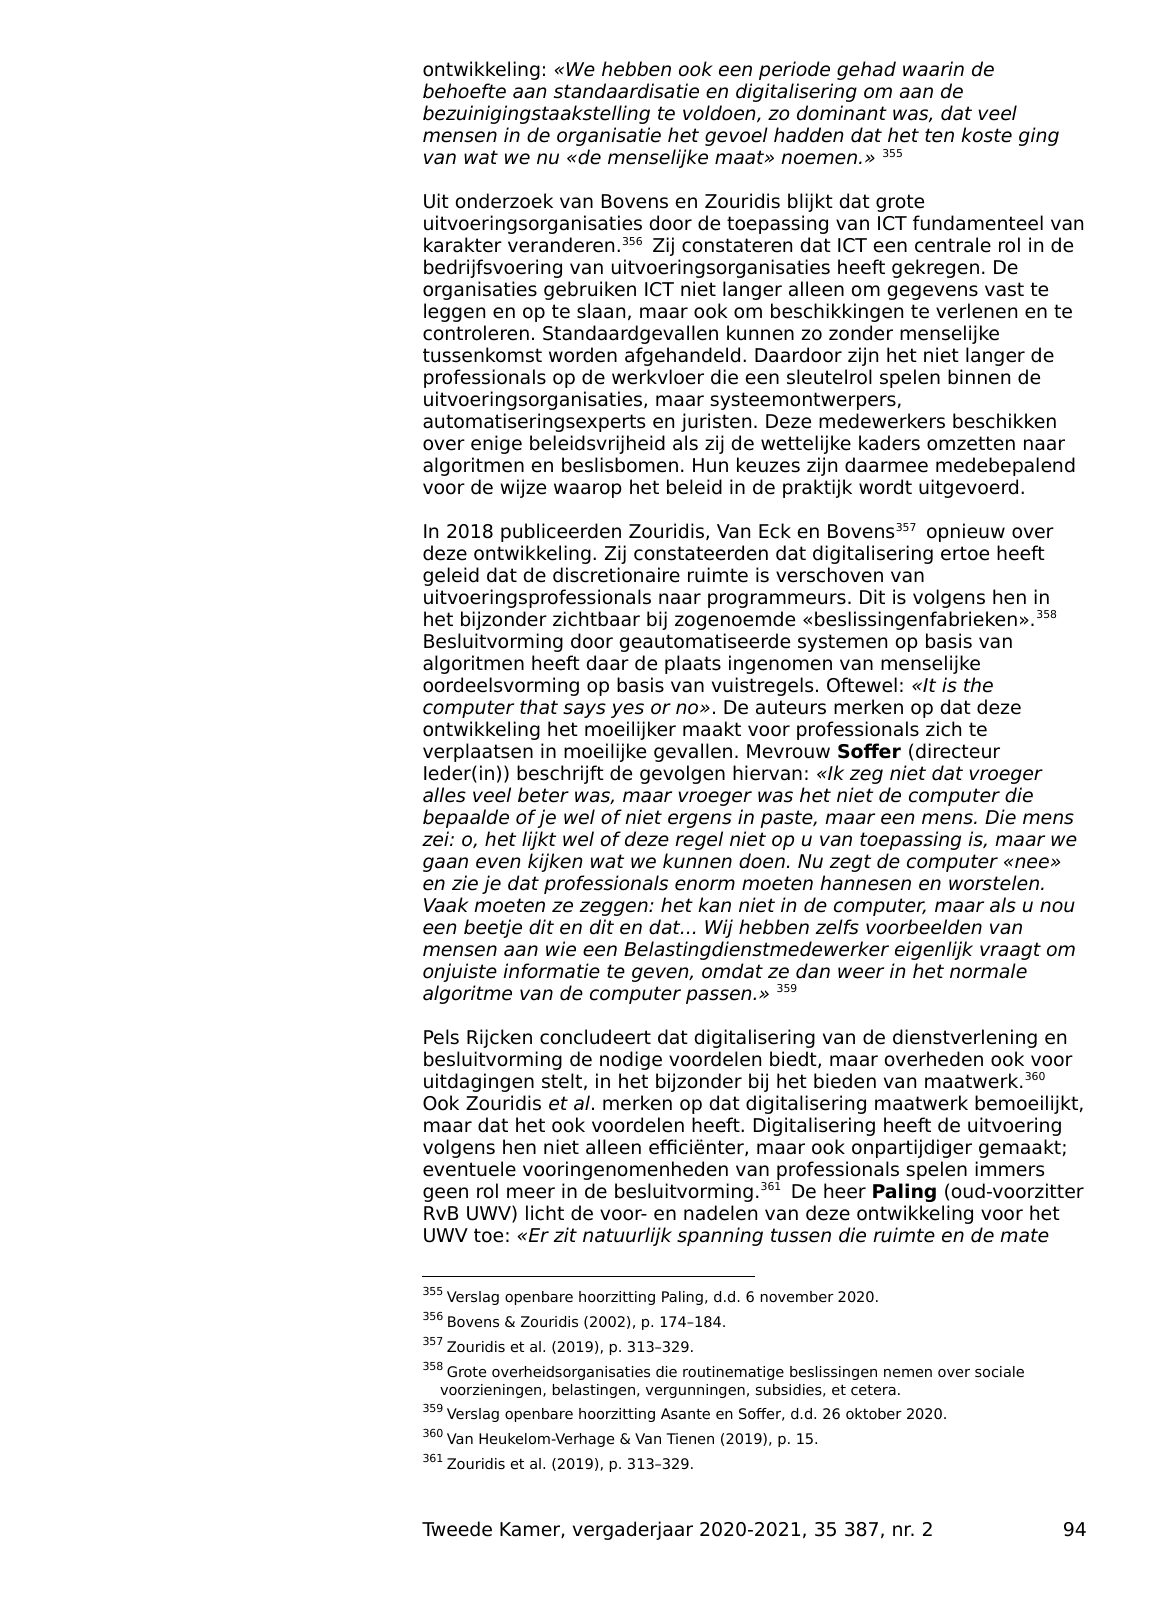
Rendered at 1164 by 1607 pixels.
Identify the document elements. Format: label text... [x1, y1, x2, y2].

text ontwikkeling: «We hebben ook een periode gehad waarin de behoefte aan standaardisatie en digitalisering om aan de bezuinigingstaakstelling te voldoen, zo dominant was, dat veel mensen in de organisatie het gevoel hadden dat het ten koste ging van wat we nu «de menselijke maat» noemen.» [422, 59, 1087, 169]
text Uit onderzoek van Bovens en Zouridis blijkt dat grote uitvoeringsorganisaties door de toepassing van ICT fundamenteel van karakter veranderen. Zij constateren dat ICT een centrale rol in de bedrijfsvoering van uitvoeringsorganisaties heeft gekregen. De organisaties gebruiken ICT niet langer alleen om gegevens vast te leggen en op te slaan, maar ook om beschikkingen te verlenen en te controleren. Standaardgevallen kunnen zo zonder menselijke tussenkomst worden afgehandeld. Daardoor zijn het niet langer de professionals op de werkvloer die een sleutelrol spelen binnen de uitvoeringsorganisaties, maar systeemontwerpers, automatiseringsexperts en juristen. Deze medewerkers beschikken over enige beleidsvrijheid als zij de wettelijke kaders omzetten naar algoritmen en beslisbomen. Hun keuzes zijn daarmee medebepalend voor de wijze waarop het beleid in de praktijk wordt uitgevoerd. [422, 191, 1087, 499]
text Bovens & Zouridis (2002), p. 174–184. [422, 1310, 1087, 1332]
text Verslag openbare hoorzitting Asante en Soffer, d.d. 26 oktober 2020. [422, 1402, 1087, 1424]
text Zouridis et al. (2019), p. 313–329. [422, 1452, 1087, 1474]
text Van Heukelom-Verhage & Van Tienen (2019), p. 15. [422, 1427, 1087, 1449]
text Verslag openbare hoorzitting Paling, d.d. 6 november 2020. [422, 1285, 1087, 1307]
text In 2018 publiceerden Zouridis, Van Eck en Bovens opnieuw over deze ontwikkeling. Zij constateerden dat digitalisering ertoe heeft geleid dat de discretionaire ruimte is verschoven van uitvoeringsprofessionals naar programmeurs. Dit is volgens hen in het bijzonder zichtbaar bij zogenoemde «beslissingenfabrieken». Besluitvorming door geautomatiseerde systemen op basis van algoritmen heeft daar de plaats ingenomen van menselijke oordeelsvorming op basis van vuistregels. Oftewel: «It is the computer that says yes or no». De auteurs merken op dat deze ontwikkeling het moeilijker maakt voor professionals zich te verplaatsen in moeilijke gevallen. Mevrouw Soffer (directeur Ieder(in)) beschrijft de gevolgen hiervan: «Ik zeg niet dat vroeger alles veel beter was, maar vroeger was het niet de computer die bepaalde of je wel of niet ergens in paste, maar een mens. Die mens zei: o, het lijkt wel of deze regel niet op u van toepassing is, maar we gaan even kijken wat we kunnen doen. Nu zegt de computer «nee» en zie je dat professionals enorm moeten hannesen en worstelen. Vaak moeten ze zeggen: het kan niet in de computer, maar als u nou een beetje dit en dit en dat... Wij hebben zelfs voorbeelden van mensen aan wie een Belastingdienstmedewerker eigenlijk vraagt om onjuiste informatie te geven, omdat ze dan weer in het normale algoritme van de computer passen.» [422, 521, 1087, 1004]
text Pels Rijcken concludeert dat digitalisering van de dienstverlening en besluitvorming de nodige voordelen biedt, maar overheden ook voor uitdagingen stelt, in het bijzonder bij het bieden van maatwerk. Ook Zouridis et al. merken op dat digitalisering maatwerk bemoeilijkt, maar dat het ook voordelen heeft. Digitalisering heeft de uitvoering volgens hen niet alleen efficiënter, maar ook onpartijdiger gemaakt; eventuele vooringenomenheden van professionals spelen immers geen rol meer in de besluitvorming. De heer Paling (oud-voorzitter RvB UWV) licht de voor- en nadelen van deze ontwikkeling voor het UWV toe: «Er zit natuurlijk spanning tussen die ruimte en de mate [422, 1027, 1087, 1247]
text Zouridis et al. (2019), p. 313–329. [422, 1335, 1087, 1357]
text Grote overheidsorganisaties die routinematige beslissingen nemen over sociale voorzieningen, belastingen, vergunningen, subsidies, et cetera. [422, 1360, 1087, 1399]
